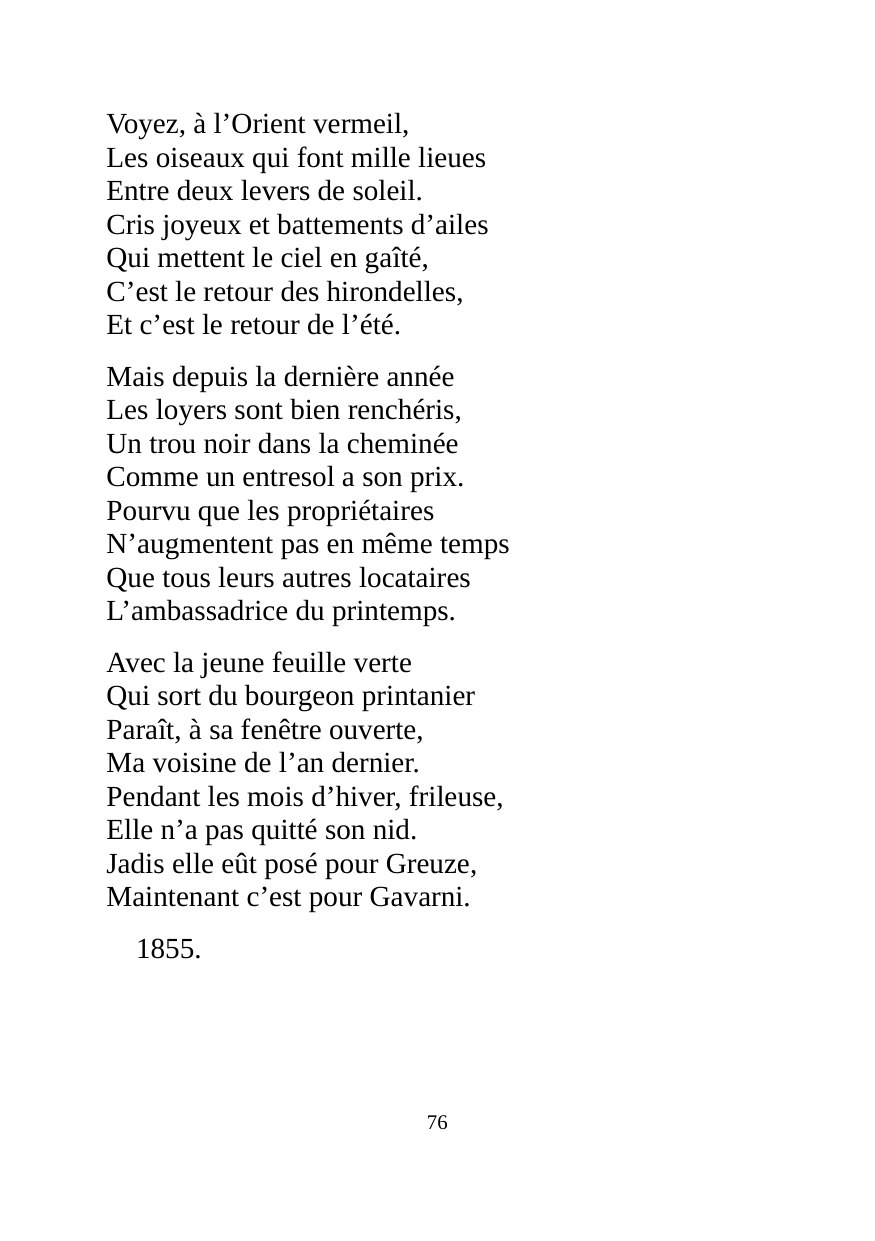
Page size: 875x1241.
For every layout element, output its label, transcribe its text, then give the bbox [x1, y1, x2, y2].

text Mais depuis la dernière année Les loyers sont bien renchéris, Un trou noir dans la cheminée Comme un entresol a son prix. Pourvu que les propriétaires N’augmentent pas en même temps Que tous leurs autres locataires L’ambassadrice du printemps. [106, 359, 768, 627]
text Avec la jeune feuille verte Qui sort du bourgeon printanier Paraît, à sa fenêtre ouverte, Ma voisine de l’an dernier. Pendant les mois d’hiver, frileuse, Elle n’a pas quitté son nid. Jadis elle eût posé pour Greuze, Maintenant c’est pour Gavarni. [106, 645, 768, 913]
text 1855. [106, 931, 768, 964]
text Voyez, à l’Orient vermeil, Les oiseaux qui font mille lieues Entre deux levers de soleil. Cris joyeux et battements d’ailes Qui mettent le ciel en gaîté, C’est le retour des hirondelles, Et c’est le retour de l’été. [106, 106, 768, 341]
